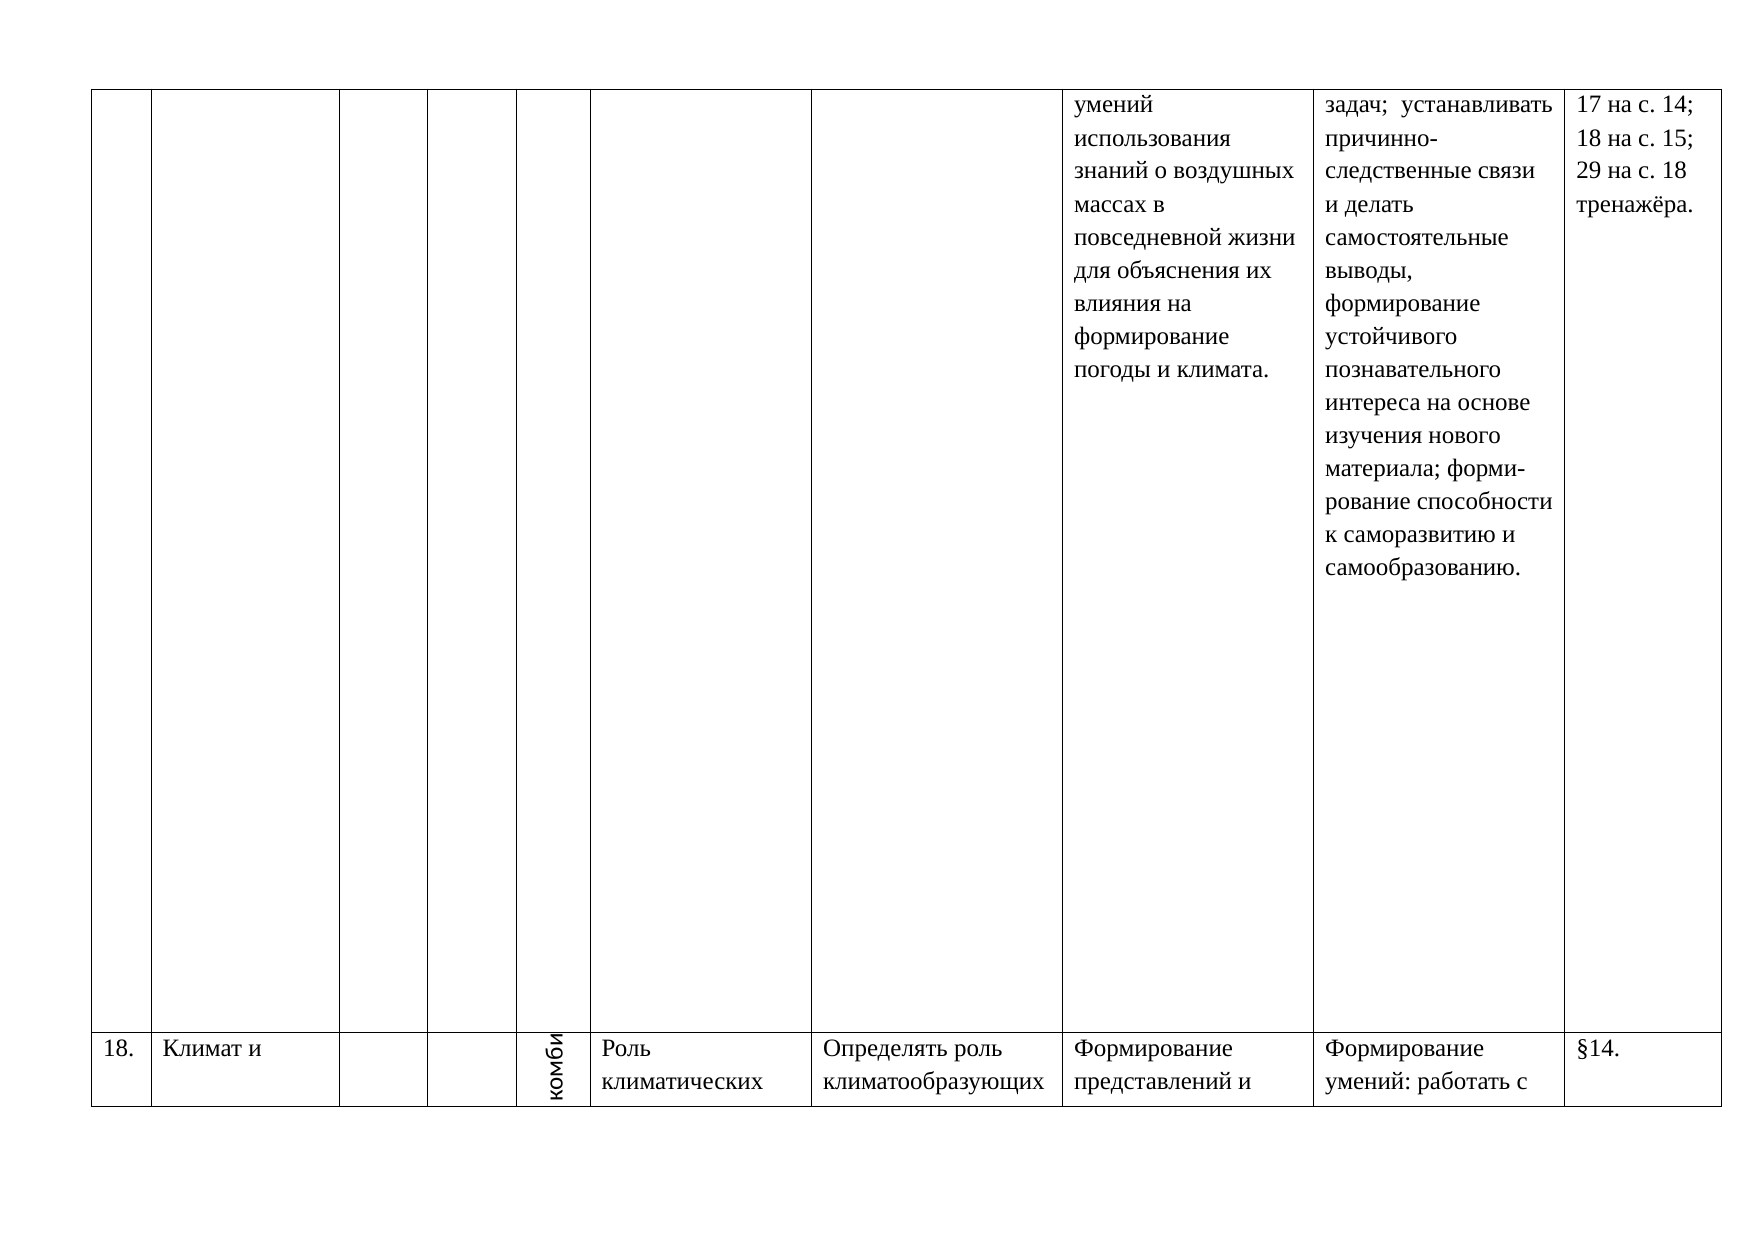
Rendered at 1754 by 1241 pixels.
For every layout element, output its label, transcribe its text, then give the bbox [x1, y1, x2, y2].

table_cell [428, 90, 516, 1032]
table_cell комби [517, 1033, 590, 1106]
table_cell [152, 90, 339, 1032]
table_cell Климат и [152, 1033, 339, 1106]
table_cell задач; устанавливать причинно-следственные связи и делать самостоятельные выводы, формирование устойчивого познавательного интереса на основе изучения нового материала; форми-рование способности к саморазвитию и самообразова­нию. [1314, 90, 1564, 1032]
table_cell [428, 1033, 516, 1106]
table_cell [340, 90, 427, 1032]
table_cell Определять роль климатообразующих [812, 1033, 1062, 1106]
table_cell 18. [92, 1033, 151, 1106]
table_cell [591, 90, 811, 1032]
table_cell 17 на с. 14; 18 на с. 15; 29 на с. 18 тренажёра. [1565, 90, 1721, 1032]
table_cell [517, 90, 590, 1032]
table_cell Формирование умений: рабо­тать с [1314, 1033, 1564, 1106]
table_cell [812, 90, 1062, 1032]
table_cell Формирование представлений и [1063, 1033, 1313, 1106]
table_cell §14. [1565, 1033, 1721, 1106]
table_cell [340, 1033, 427, 1106]
table_cell Роль климатических [591, 1033, 811, 1106]
table_cell [92, 90, 151, 1032]
table_cell умений использования знаний о воздушных массах в повседневной жизни для объяснения их влияния на формирование погоды и климата. [1063, 90, 1313, 1032]
